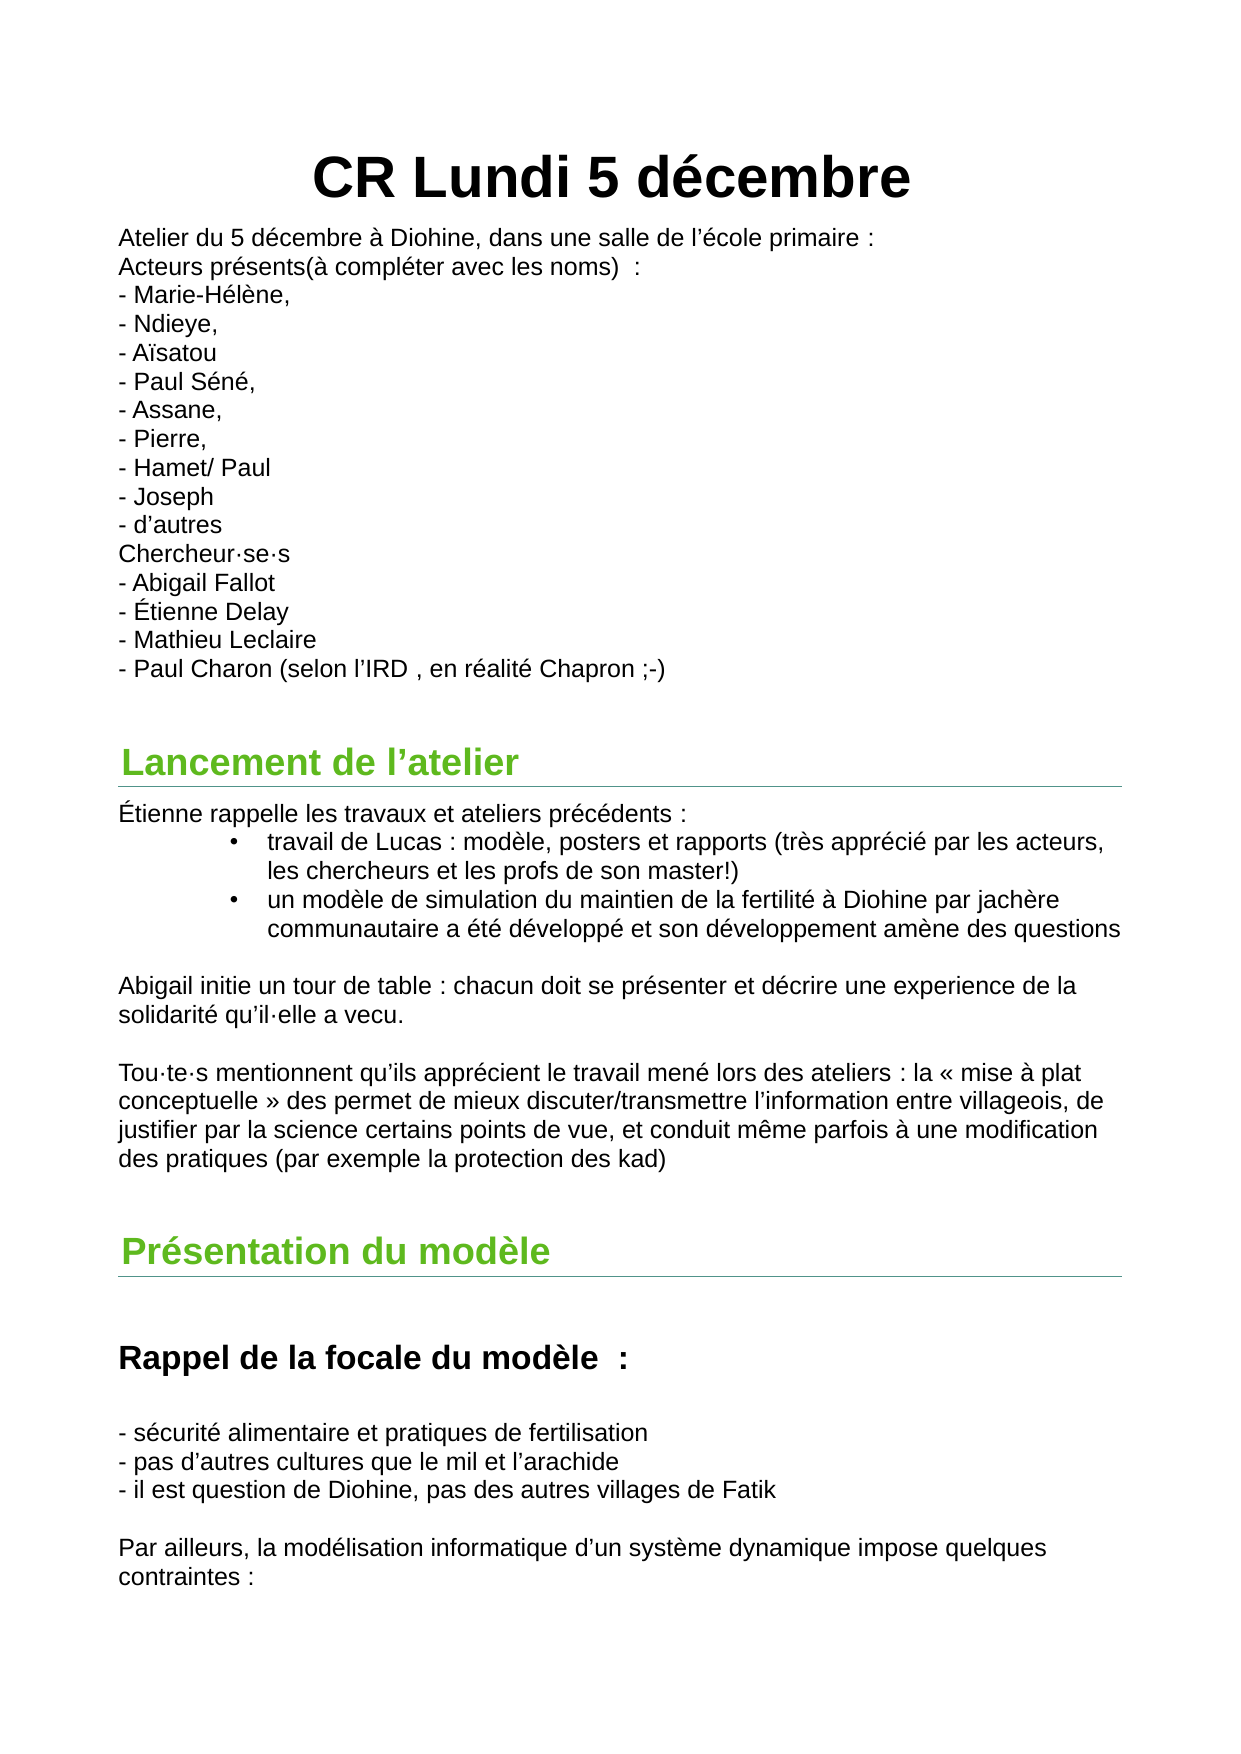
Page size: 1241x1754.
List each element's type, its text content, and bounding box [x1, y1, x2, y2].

text - Assane, [118, 395, 1122, 424]
text - d’autres [118, 510, 1122, 539]
text Par ailleurs, la modélisation informatique d’un système dynamique impose quelques contraintes : [118, 1504, 1122, 1590]
text - Hamet/ Paul [118, 453, 1122, 481]
text - Marie-Hélène, [118, 280, 1122, 309]
list travail de Lucas : modèle, posters et rapports (très apprécié par les acteurs, les chercheurs et les profs de son master!) [229, 827, 1122, 885]
subtitle Lancement de l’atelier [118, 736, 1122, 786]
text - Étienne Delay [118, 596, 1122, 625]
text - Joseph [118, 481, 1122, 510]
text - Paul Séné, [118, 366, 1122, 395]
text - Ndieye, [118, 309, 1122, 338]
subtitle Rappel de la focale du modèle : [118, 1338, 1122, 1377]
text - sécurité alimentaire et pratiques de fertilisation [118, 1418, 1122, 1447]
list un modèle de simulation du maintien de la fertilité à Diohine par jachère communautaire a été développé et son développement amène des questions [229, 885, 1122, 942]
text Abigail initie un tour de table : chacun doit se présenter et décrire une experience de la solidarité qu’il·elle a vecu. Tou·te·s mentionnent qu’ils apprécient le travail mené lors des ateliers : la « mise à plat conceptuelle » des permet de mieux discuter/transmettre l’information entre villageois, de justifier par la science certains points de vue, et conduit même parfois à une modification des pratiques (par exemple la protection des kad) [118, 942, 1122, 1172]
text Atelier du 5 décembre à Diohine, dans une salle de l’école primaire : [118, 223, 1122, 251]
text Chercheur·se·s [118, 539, 1122, 568]
title CR Lundi 5 décembre [118, 143, 1122, 210]
subtitle Présentation du modèle [118, 1226, 1122, 1276]
text Étienne rappelle les travaux et ateliers précédents : [118, 798, 1122, 827]
text - pas d’autres cultures que le mil et l’arachide [118, 1447, 1122, 1475]
text - Pierre, [118, 424, 1122, 453]
text - Abigail Fallot [118, 568, 1122, 596]
text - Aïsatou [118, 338, 1122, 366]
text - Paul Charon (selon l’IRD , en réalité Chapron ;-) [118, 654, 1122, 683]
text - Mathieu Leclaire [118, 625, 1122, 654]
text - il est question de Diohine, pas des autres villages de Fatik [118, 1475, 1122, 1504]
text Acteurs présents(à compléter avec les noms) : [118, 251, 1122, 280]
